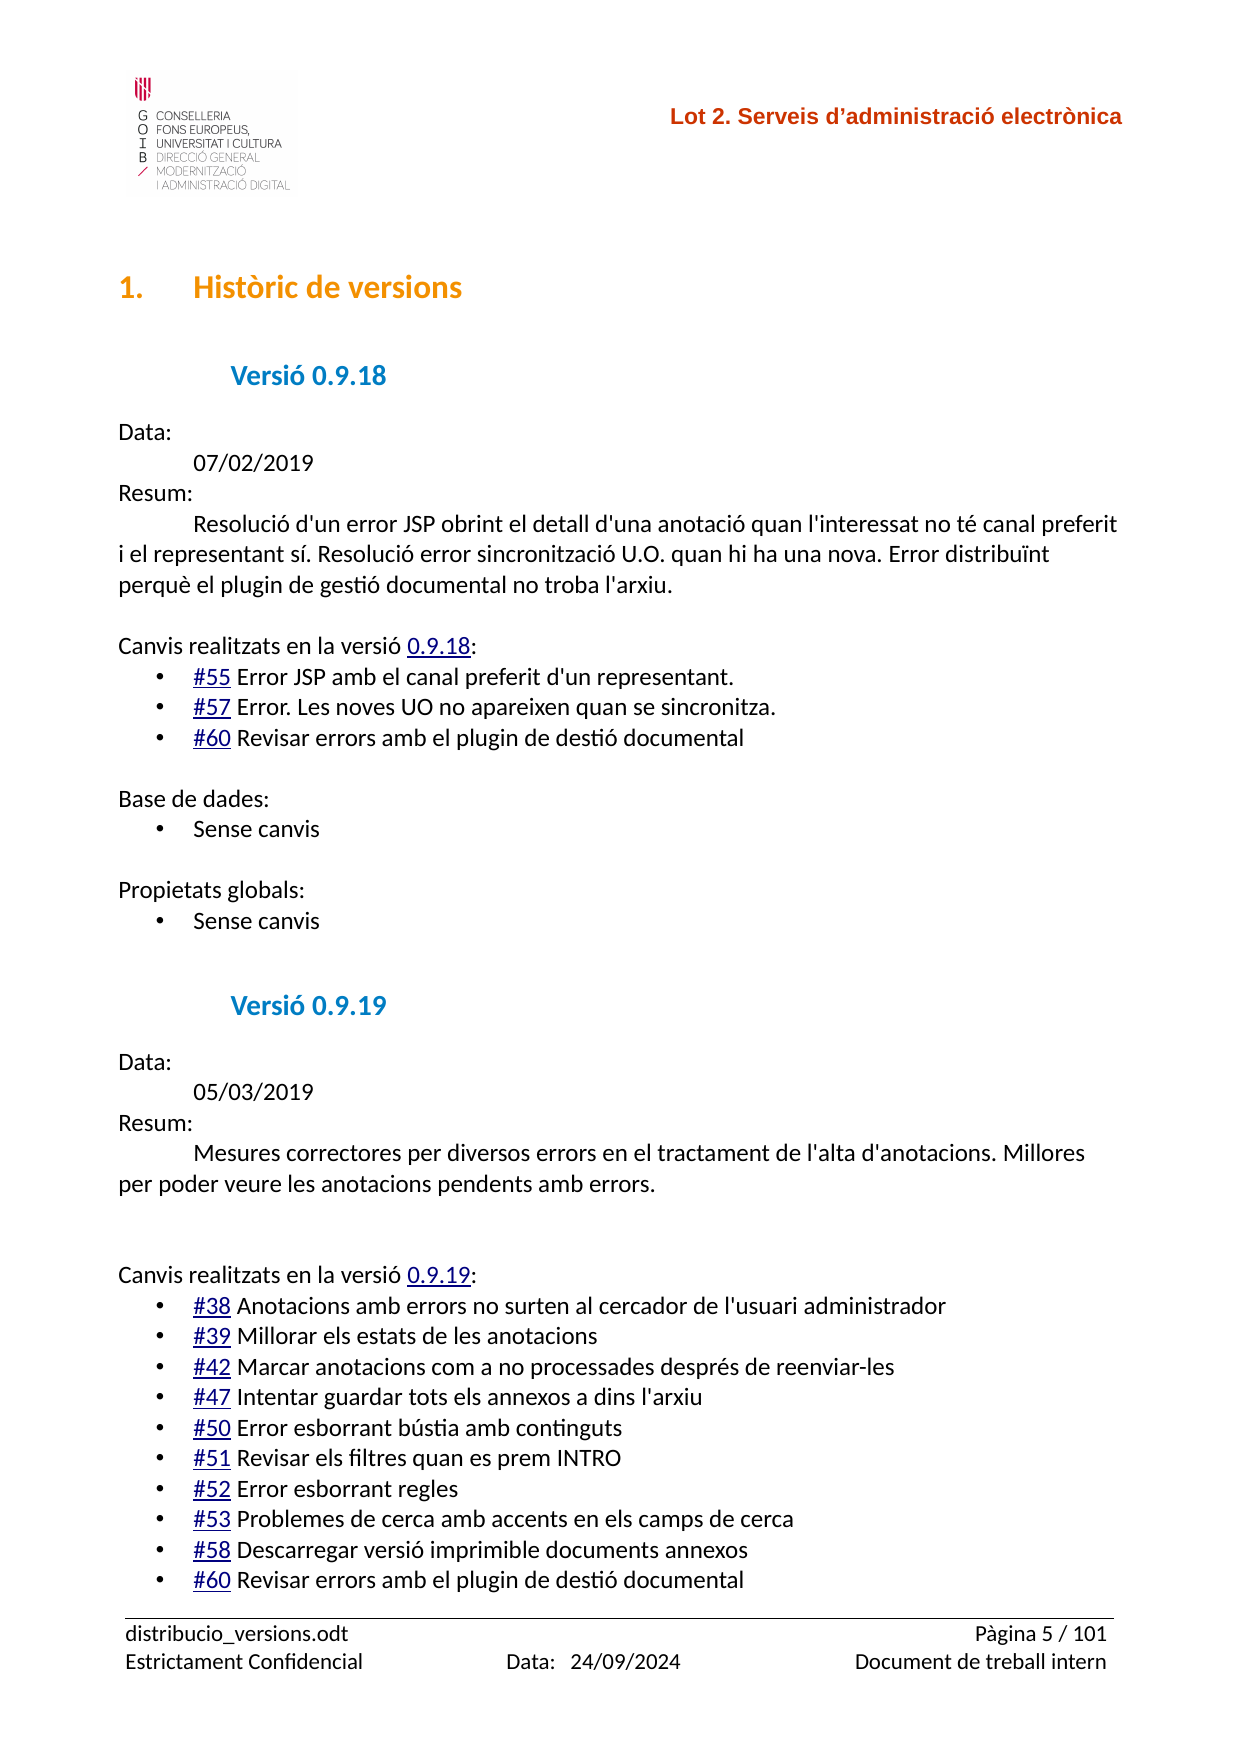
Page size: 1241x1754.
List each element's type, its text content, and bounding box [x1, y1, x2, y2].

text Resolució d'un error JSP obrint el detall d'una anotació quan l'interessat no té canal preferit i el representant sí. Resolució error sincronització U.O. quan hi ha una nova. Error distribuïnt perquè el plugin de gestió documental no troba l'arxiu. [118, 508, 1122, 600]
list #52 Error esborrant regles [156, 1473, 1122, 1504]
text Canvis realitzats en la versió 0.9.18: [118, 630, 1122, 661]
list #38 Anotacions amb errors no surten al cercador de l'usuari administrador [156, 1290, 1122, 1321]
subtitle Versió 0.9.19 [153, 987, 1122, 1022]
list Sense canvis [156, 905, 1122, 935]
text 07/02/2019 [118, 447, 1122, 478]
text Canvis realitzats en la versió 0.9.19: [118, 1259, 1122, 1290]
list #53 Problemes de cerca amb accents en els camps de cerca [156, 1504, 1122, 1534]
text Base de dades: [118, 783, 1122, 813]
list #57 Error. Les noves UO no apareixen quan se sincronitza. [156, 691, 1122, 722]
subtitle Versió 0.9.18 [153, 357, 1122, 393]
list #42 Marcar anotacions com a no processades després de reenviar-les [156, 1351, 1122, 1382]
text Resum: [118, 1107, 1122, 1137]
text Mesures correctores per diversos errors en el tractament de l'alta d'anotacions. Millores per poder veure les anotacions pendents amb errors. [118, 1137, 1122, 1198]
text 05/03/2019 [118, 1076, 1122, 1107]
list #60 Revisar errors amb el plugin de destió documental [156, 722, 1122, 752]
list #47 Intentar guardar tots els annexos a dins l'arxiu [156, 1382, 1122, 1412]
list #55 Error JSP amb el canal preferit d'un representant. [156, 661, 1122, 691]
picture [126, 70, 299, 197]
list #51 Revisar els filtres quan es prem INTRO [156, 1443, 1122, 1473]
list #39 Millorar els estats de les anotacions [156, 1321, 1122, 1351]
list #58 Descarregar versió imprimible documents annexos [156, 1534, 1122, 1565]
list #60 Revisar errors amb el plugin de destió documental [156, 1565, 1122, 1595]
list Sense canvis [156, 813, 1122, 844]
text Resum: [118, 478, 1122, 508]
text Data: [118, 1046, 1122, 1076]
list #50 Error esborrant bústia amb continguts [156, 1412, 1122, 1443]
text Propietats globals: [118, 874, 1122, 905]
text Data: [118, 417, 1122, 447]
subtitle Històric de versions [118, 266, 1122, 307]
